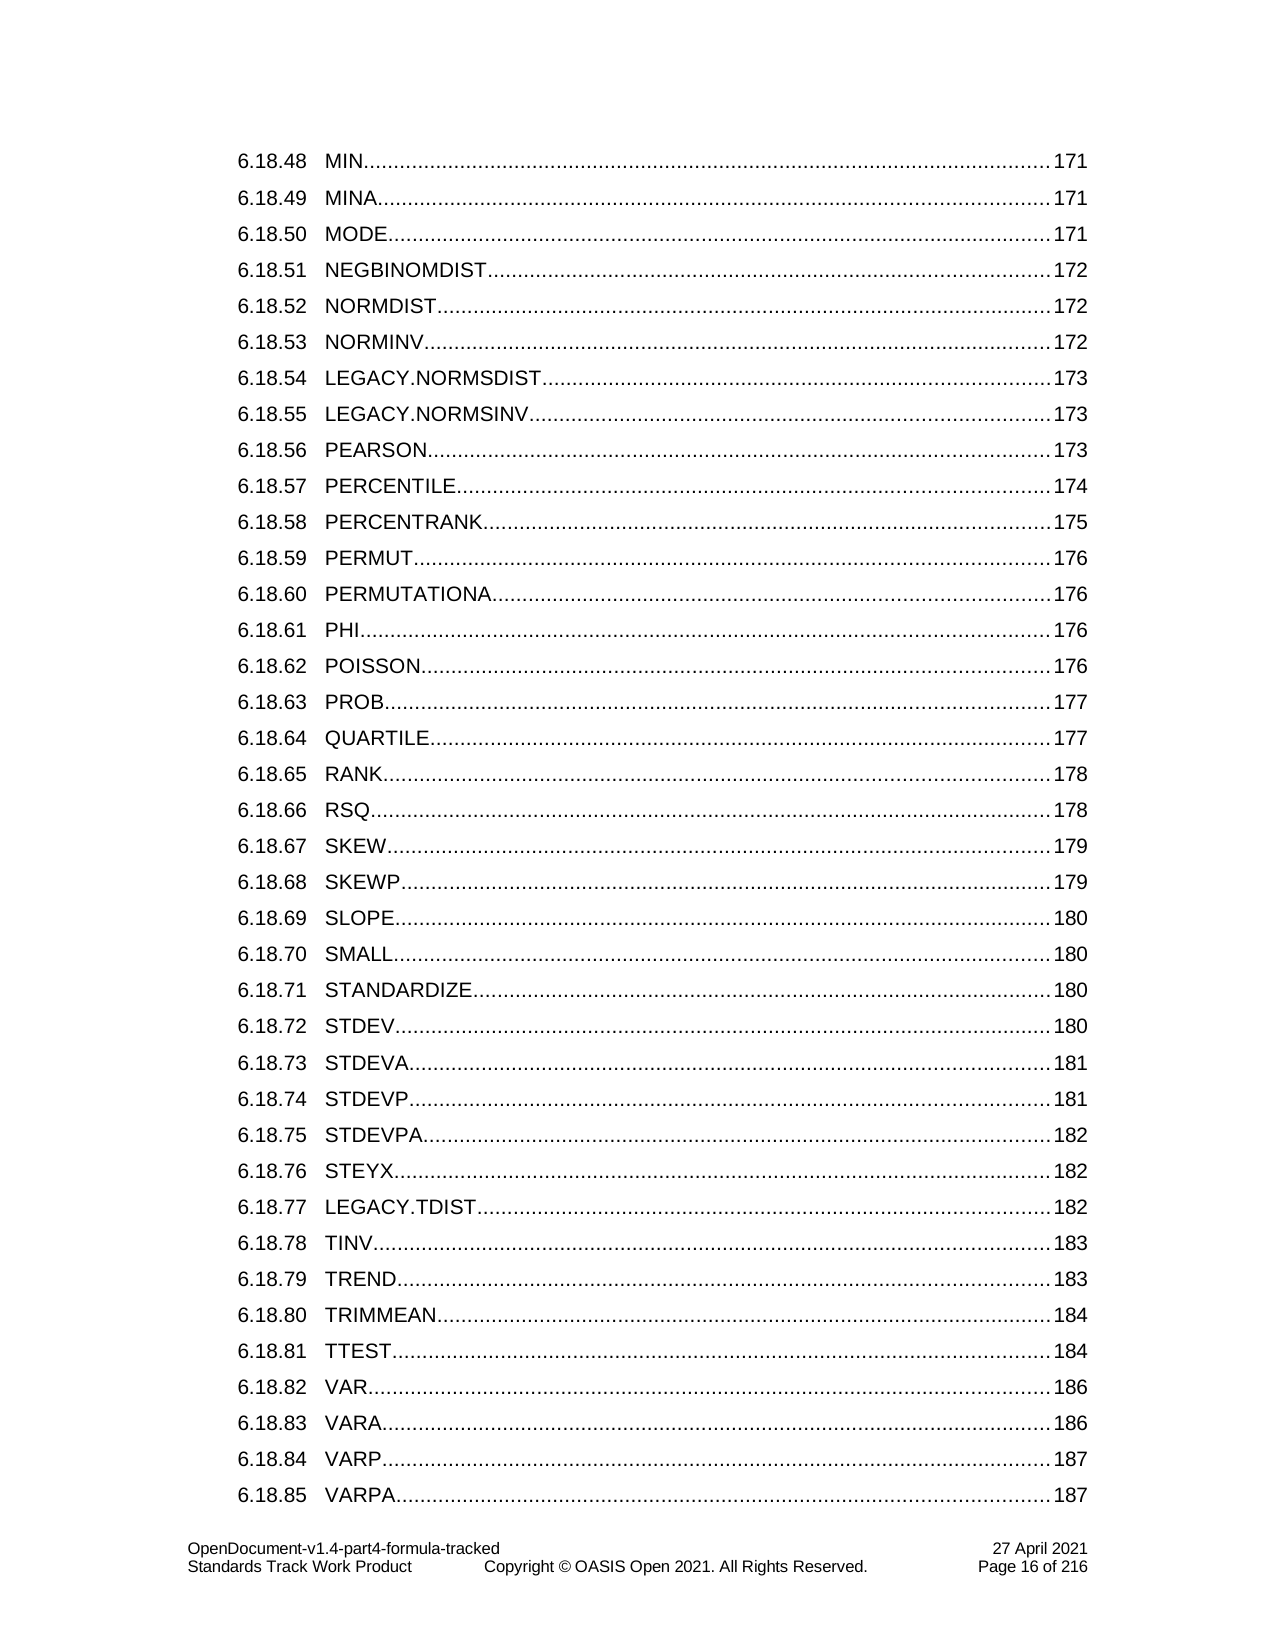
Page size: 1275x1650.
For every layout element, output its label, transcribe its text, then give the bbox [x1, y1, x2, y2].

text 6.18.54 LEGACY.NORMSDIST 173 [237, 366, 1088, 390]
text 6.18.69 SLOPE 180 [237, 907, 1088, 930]
text 6.18.62 POISSON 176 [237, 654, 1088, 678]
text 6.18.65 RANK 178 [237, 763, 1088, 786]
text 6.18.53 NORMINV 172 [237, 330, 1088, 354]
text 6.18.72 STDEV 180 [237, 1015, 1088, 1038]
text 6.18.73 STDEVA 181 [237, 1051, 1088, 1074]
text 6.18.58 PERCENTRANK 175 [237, 510, 1088, 534]
text 6.18.70 SMALL 180 [237, 943, 1088, 966]
text 6.18.76 STEYX 182 [237, 1159, 1088, 1183]
text 6.18.74 STDEVP 181 [237, 1087, 1088, 1111]
text 6.18.79 TREND 183 [237, 1267, 1088, 1291]
text 6.18.66 RSQ 178 [237, 799, 1088, 822]
text 6.18.77 LEGACY.TDIST 182 [237, 1195, 1088, 1219]
text 6.18.61 PHI 176 [237, 618, 1088, 642]
text 6.18.48 MIN 171 [237, 150, 1088, 173]
text 6.18.56 PEARSON 173 [237, 438, 1088, 462]
text 6.18.82 VAR 186 [237, 1375, 1088, 1399]
text 6.18.55 LEGACY.NORMSINV 173 [237, 402, 1088, 426]
text 6.18.75 STDEVPA 182 [237, 1123, 1088, 1147]
text 6.18.60 PERMUTATIONA 176 [237, 582, 1088, 606]
text 6.18.57 PERCENTILE 174 [237, 474, 1088, 498]
text 6.18.59 PERMUT 176 [237, 546, 1088, 570]
text 6.18.51 NEGBINOMDIST 172 [237, 258, 1088, 282]
text 6.18.52 NORMDIST 172 [237, 294, 1088, 318]
text 6.18.83 VARA 186 [237, 1411, 1088, 1435]
text 6.18.84 VARP 187 [237, 1447, 1088, 1471]
text 6.18.78 TINV 183 [237, 1231, 1088, 1255]
text 6.18.71 STANDARDIZE 180 [237, 979, 1088, 1002]
text 6.18.50 MODE 171 [237, 222, 1088, 246]
text 6.18.64 QUARTILE 177 [237, 727, 1088, 750]
text 6.18.68 SKEWP 179 [237, 871, 1088, 894]
text 6.18.49 MINA 171 [237, 186, 1088, 209]
text 6.18.80 TRIMMEAN 184 [237, 1303, 1088, 1327]
text 6.18.63 PROB 177 [237, 691, 1088, 714]
text 6.18.81 TTEST 184 [237, 1339, 1088, 1363]
text 6.18.67 SKEW 179 [237, 835, 1088, 858]
text 6.18.85 VARPA 187 [237, 1483, 1088, 1507]
